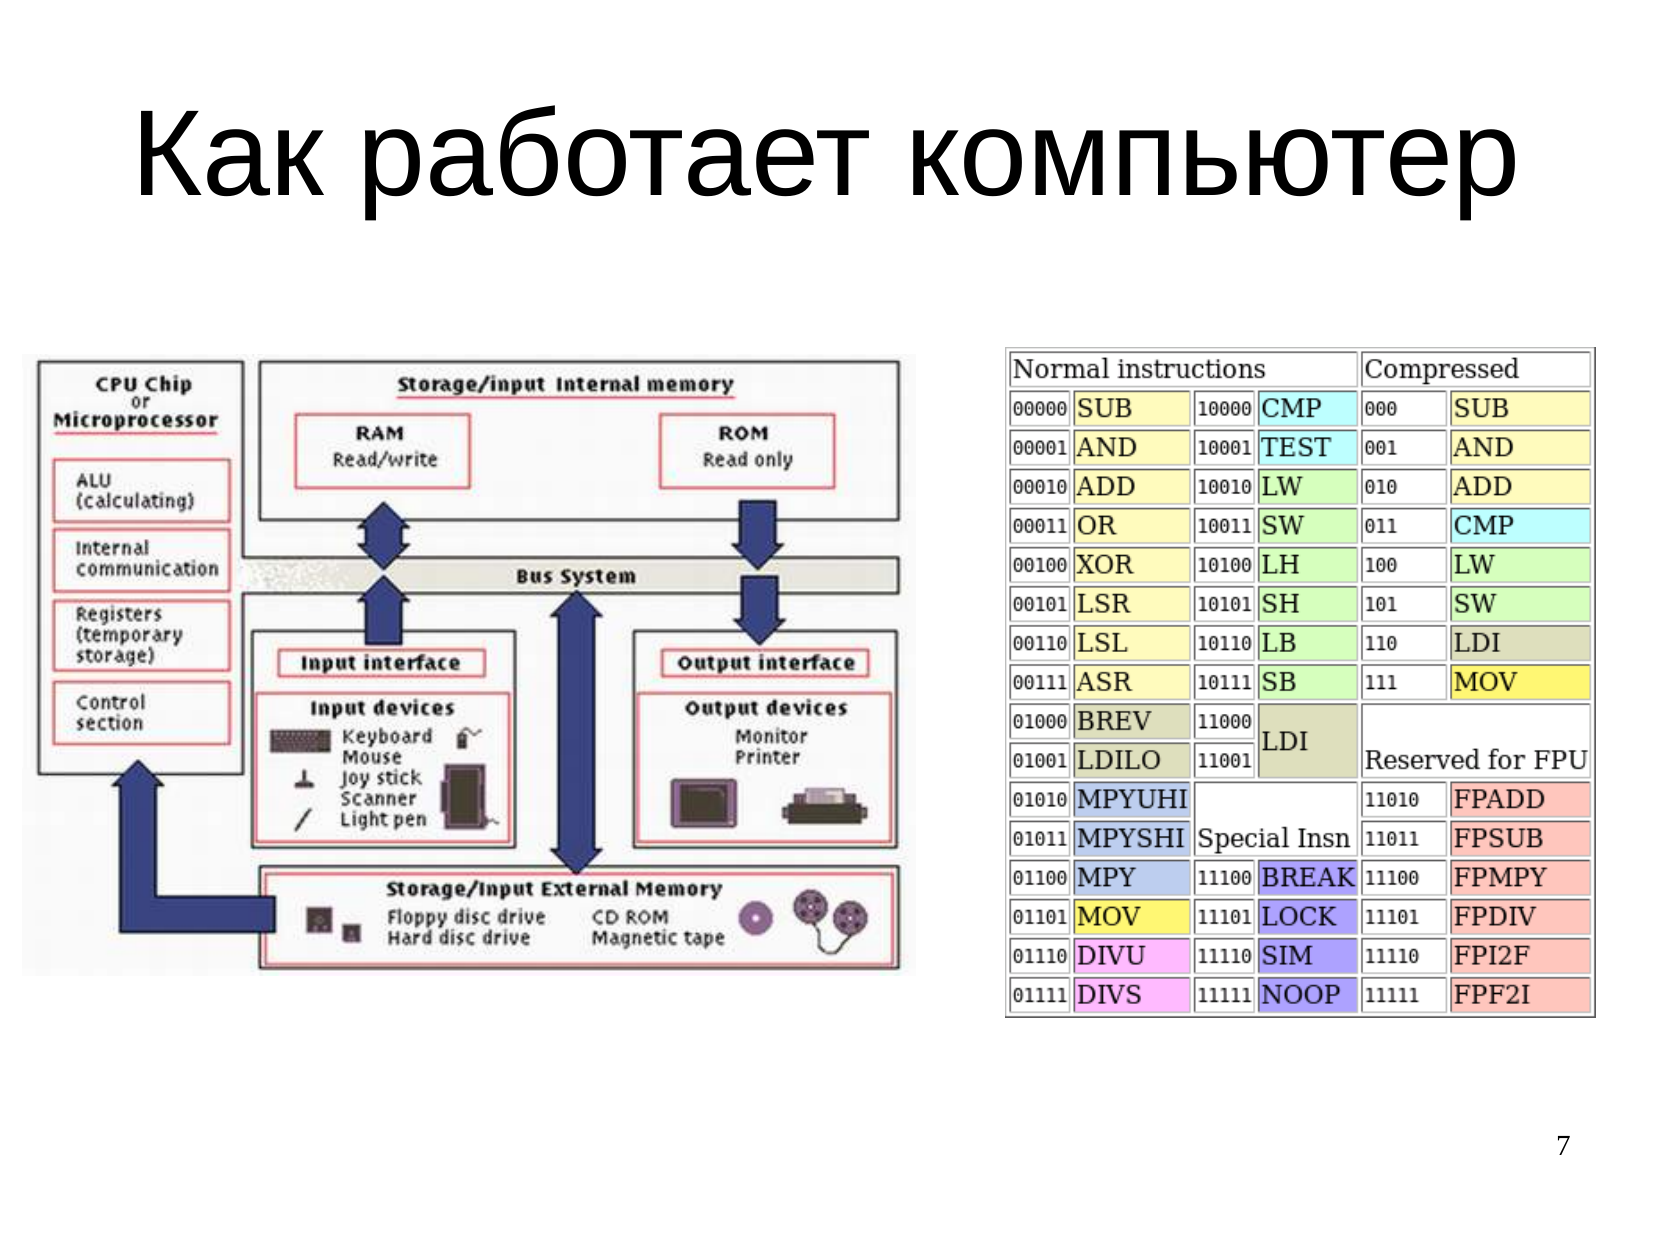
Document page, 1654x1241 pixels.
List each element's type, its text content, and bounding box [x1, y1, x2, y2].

title Как работает компьютер [82, 49, 1571, 257]
picture [22, 354, 916, 976]
picture [1005, 347, 1596, 1018]
